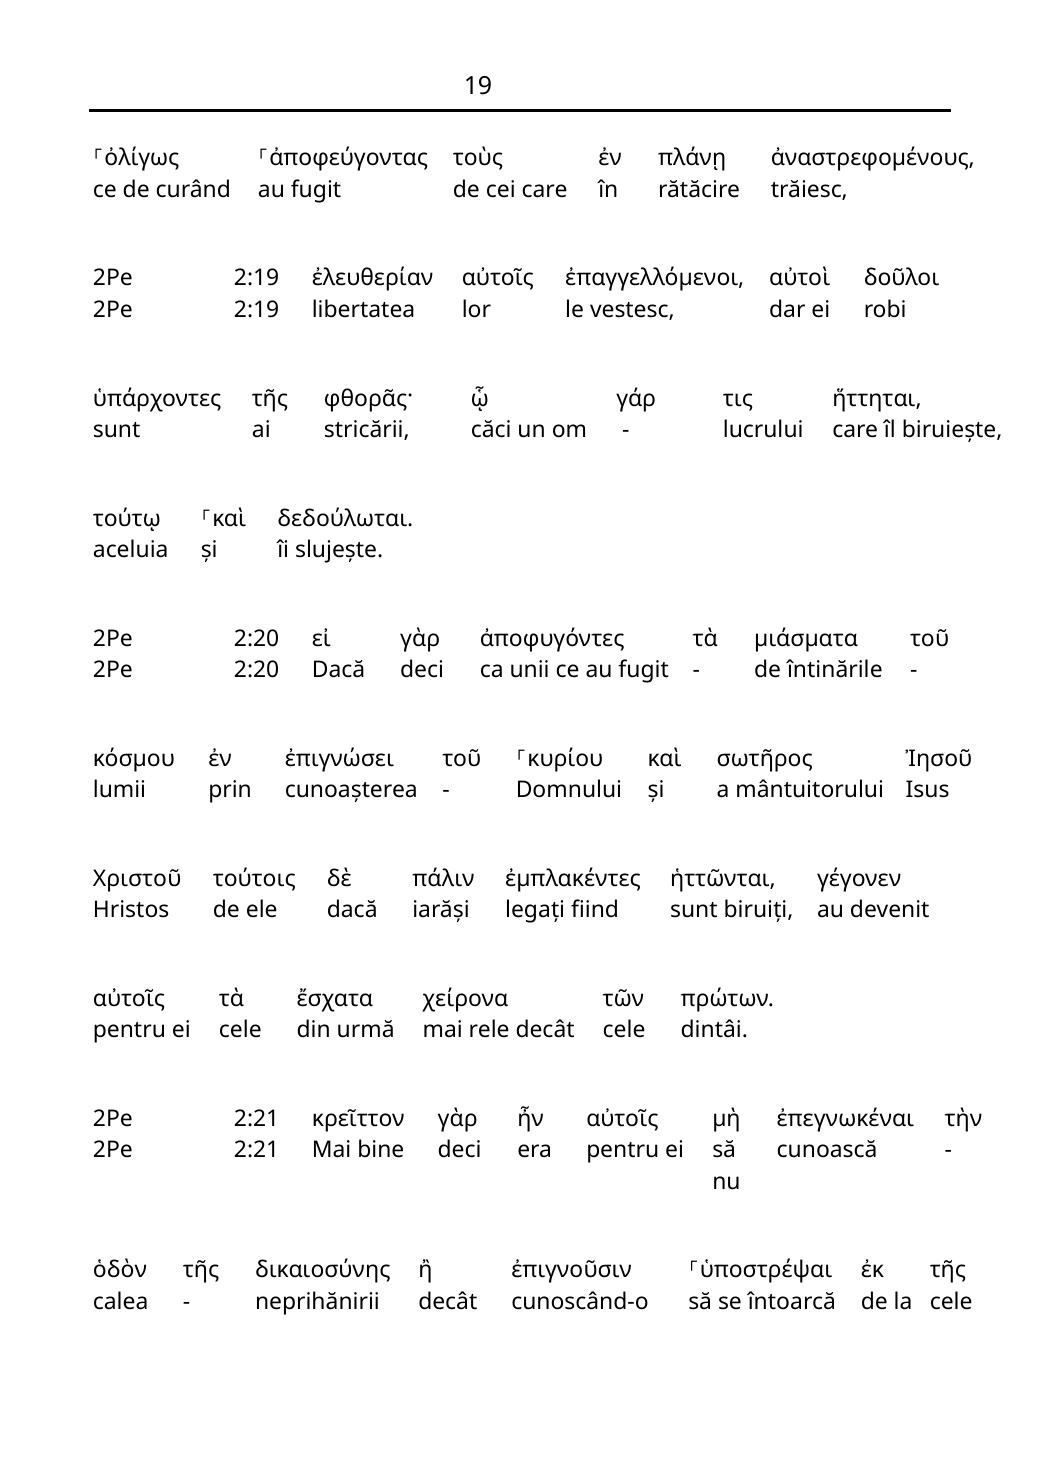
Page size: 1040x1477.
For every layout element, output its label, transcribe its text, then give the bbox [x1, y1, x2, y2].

table_header [712, 711, 901, 742]
table_cell ἐπιγνοῦσιν [507, 1254, 684, 1285]
table_cell σωτῆρος [712, 742, 901, 773]
table_cell ἦν [513, 1102, 582, 1133]
table_cell lor [458, 293, 561, 324]
table_header [471, 1342, 594, 1373]
table_header [89, 831, 208, 862]
table_cell Hristos [89, 893, 208, 924]
table_cell pentru ei [89, 1013, 214, 1044]
table_cell calea [89, 1285, 178, 1316]
table_cell cele [598, 1013, 676, 1044]
table_cell κόσμου [89, 742, 204, 773]
table_header [940, 1071, 1014, 1102]
table_header [275, 1342, 378, 1373]
table_header [511, 711, 643, 742]
table_cell pentru ei [582, 1133, 708, 1196]
table_header [772, 1071, 940, 1102]
table_header [676, 951, 804, 982]
table_cell ἐπαγγελλόμενοι, [561, 261, 765, 293]
table_cell ὁδὸν [89, 1254, 178, 1285]
table_header [813, 831, 954, 862]
table_header [612, 350, 718, 381]
table_cell căci un om [466, 413, 612, 444]
table_cell μιάσματα [750, 622, 906, 653]
table_header [292, 951, 418, 982]
table_cell δὲ [323, 862, 408, 893]
table_cell rătăcire [654, 173, 766, 204]
table_cell - [438, 773, 511, 804]
table_cell ἐλευθερίαν [308, 261, 457, 293]
table_cell cele [215, 1013, 292, 1044]
table_cell μὴ [708, 1102, 772, 1133]
table_cell τοῦ [438, 742, 511, 773]
table_cell a mântuitorului [712, 773, 901, 804]
table_cell îi slujește. [273, 533, 436, 564]
table_cell ἐν [204, 742, 280, 773]
table_cell era [513, 1133, 582, 1196]
table_cell τῆς [248, 381, 319, 413]
table_header [828, 350, 1021, 381]
table_cell Mai bine [308, 1133, 433, 1196]
table_header [396, 590, 475, 622]
table_header [906, 590, 979, 622]
table_cell τὰ [688, 622, 750, 653]
table_cell εἰ [308, 622, 396, 653]
table_cell δικαιοσύνης [251, 1254, 414, 1285]
table_header [89, 470, 196, 502]
table_cell Χριστοῦ [89, 862, 208, 893]
table_header [89, 590, 229, 622]
table_cell δοῦλοι [859, 261, 966, 293]
table_cell ca unii ce au fugit [475, 653, 688, 684]
table_header [89, 1342, 274, 1373]
table_header [251, 1222, 414, 1253]
table_header [89, 1071, 229, 1102]
table_cell de ele [209, 893, 322, 924]
table_cell 2:19 [230, 293, 307, 324]
table_cell αὐτοῖς [582, 1102, 708, 1133]
table_cell cunoașterea [280, 773, 438, 804]
table_cell ἀναστρεφομένους, [766, 141, 996, 172]
table_header [643, 711, 712, 742]
table_cell τούτῳ [89, 502, 196, 533]
table_cell decât [414, 1285, 507, 1316]
table_header [901, 711, 1002, 742]
table_cell să se întoarcă [684, 1285, 856, 1316]
table_cell αὐτοὶ [765, 261, 859, 293]
table_cell cunoască [772, 1133, 940, 1196]
table_header [308, 230, 457, 261]
table_cell τούτοις [209, 862, 322, 893]
table_cell Isus [901, 773, 1002, 804]
table_cell δεδούλωται. [273, 502, 436, 533]
table_cell care îl biruiește, [828, 413, 1021, 444]
table_cell ἡττῶνται, [666, 862, 813, 893]
table_header [688, 590, 750, 622]
table_cell cunoscând-o [507, 1285, 684, 1316]
table_cell mai rele decât [418, 1013, 598, 1044]
table_header [458, 230, 561, 261]
table_cell au devenit [813, 893, 954, 924]
table_cell lumii [89, 773, 204, 804]
table_cell de la [856, 1285, 925, 1316]
table_header [308, 590, 396, 622]
table_header [323, 831, 408, 862]
table_cell 2:20 [230, 653, 307, 684]
table_header [666, 831, 813, 862]
table_header [582, 1071, 708, 1102]
table_cell ce de curând [89, 173, 253, 204]
table_header [89, 1222, 178, 1253]
table_cell τῆς [925, 1254, 1003, 1285]
table_header [433, 1071, 513, 1102]
table_header [248, 350, 319, 381]
table_header [507, 1222, 684, 1253]
table_cell sunt biruiți, [666, 893, 813, 924]
table_cell πάλιν [408, 862, 501, 893]
table_header [89, 230, 229, 261]
table_cell γάρ [612, 381, 718, 413]
table_cell și [196, 533, 273, 564]
table_header [859, 230, 966, 261]
table_cell ᾧ [466, 381, 612, 413]
table_cell τοὺς [449, 141, 594, 172]
table_cell ⸀ὀλίγως [89, 141, 253, 172]
table_header [708, 1071, 772, 1102]
table_cell deci [396, 653, 475, 684]
table_header [765, 230, 859, 261]
table_cell - [612, 413, 718, 444]
table_cell ἀποφυγόντες [475, 622, 688, 653]
table_header [196, 470, 273, 502]
table_cell trăiesc, [766, 173, 996, 204]
table_cell 2:21 [230, 1133, 307, 1196]
table_cell le vestesc, [561, 293, 765, 324]
table_cell robi [859, 293, 966, 324]
table_cell - [940, 1133, 1014, 1196]
table_cell prin [204, 773, 280, 804]
table_header [89, 711, 204, 742]
table_cell 2Pe [89, 1133, 229, 1196]
table_cell ⸀καὶ [196, 502, 273, 533]
table_cell αὐτοῖς [458, 261, 561, 293]
table_header [230, 590, 307, 622]
table_cell libertatea [308, 293, 457, 324]
table_cell sunt [89, 413, 247, 444]
table_header [179, 1222, 251, 1253]
table_cell - [179, 1285, 251, 1316]
table_header [414, 1222, 507, 1253]
table_cell de cei care [449, 173, 594, 204]
table_header [89, 350, 247, 381]
table_cell din urmă [292, 1013, 418, 1044]
table_cell dintâi. [676, 1013, 804, 1044]
table_cell γὰρ [433, 1102, 513, 1133]
table_cell Ἰησοῦ [901, 742, 1002, 773]
table_header [466, 350, 612, 381]
table_cell τὴν [940, 1102, 1014, 1133]
table_cell stricării, [320, 413, 466, 444]
table_cell 2Pe [89, 653, 229, 684]
table_cell Dacă [308, 653, 396, 684]
table_cell să nu [708, 1133, 772, 1196]
table_cell ὑπάρχοντες [89, 381, 247, 413]
table_cell κρεῖττον [308, 1102, 433, 1133]
table_header [273, 470, 436, 502]
table_cell 2:19 [230, 261, 307, 293]
table_header [408, 831, 501, 862]
table_cell 2:20 [230, 622, 307, 653]
table_cell aceluia [89, 533, 196, 564]
table_header [89, 951, 214, 982]
table_header [204, 711, 280, 742]
table_header [438, 711, 511, 742]
table_cell πλάνῃ [654, 141, 766, 172]
table_header [925, 1222, 1003, 1253]
table_cell ἐπιγνώσει [280, 742, 438, 773]
table_cell - [906, 653, 979, 684]
table_cell și [643, 773, 712, 804]
table_cell ἐκ [856, 1254, 925, 1285]
table_header [308, 1071, 433, 1102]
table_cell ἐμπλακέντες [501, 862, 666, 893]
table_cell cele [925, 1285, 1003, 1316]
table_header [209, 831, 322, 862]
table_header [230, 1071, 307, 1102]
table_cell ai [248, 413, 319, 444]
table_header [320, 350, 466, 381]
table_cell Domnului [511, 773, 643, 804]
table_cell ⸀ὑποστρέψαι [684, 1254, 856, 1285]
table_cell 2Pe [89, 293, 229, 324]
table_cell 2Pe [89, 622, 229, 653]
table_cell ἐπεγνωκέναι [772, 1102, 940, 1133]
table_header [750, 590, 906, 622]
table_cell - [688, 653, 750, 684]
table_cell τις [719, 381, 828, 413]
table_header [418, 951, 598, 982]
table_cell ἥττηται, [828, 381, 1021, 413]
table_cell αὐτοῖς [89, 982, 214, 1013]
table_header [378, 1342, 471, 1373]
table_cell în [594, 173, 654, 204]
table_header [475, 590, 688, 622]
table_cell ⸀κυρίου [511, 742, 643, 773]
table_header [598, 951, 676, 982]
table_cell de întinările [750, 653, 906, 684]
table_cell τῆς [179, 1254, 251, 1285]
table_header [719, 350, 828, 381]
table_cell τὰ [215, 982, 292, 1013]
table_cell φθορᾶς· [320, 381, 466, 413]
table_cell ἢ [414, 1254, 507, 1285]
table_header [513, 1071, 582, 1102]
table_cell ἔσχατα [292, 982, 418, 1013]
table_cell τῶν [598, 982, 676, 1013]
table_cell γὰρ [396, 622, 475, 653]
table_cell καὶ [643, 742, 712, 773]
table_header [230, 230, 307, 261]
table_cell lucrului [719, 413, 828, 444]
table_header [684, 1222, 856, 1253]
table_cell neprihănirii [251, 1285, 414, 1316]
table_cell χείρονα [418, 982, 598, 1013]
table_header [561, 230, 765, 261]
table_header [215, 951, 292, 982]
table_header [856, 1222, 925, 1253]
table_cell ἐν [594, 141, 654, 172]
table_cell legați fiind [501, 893, 666, 924]
table_cell 2:21 [230, 1102, 307, 1133]
table_cell au fugit [254, 173, 448, 204]
table_cell dar ei [765, 293, 859, 324]
table_cell πρώτων. [676, 982, 804, 1013]
table_cell τοῦ [906, 622, 979, 653]
table_cell deci [433, 1133, 513, 1196]
table_header [280, 711, 438, 742]
table_cell 2Pe [89, 1102, 229, 1133]
table_cell dacă [323, 893, 408, 924]
table_cell γέγονεν [813, 862, 954, 893]
table_cell 2Pe [89, 261, 229, 293]
table_header [501, 831, 666, 862]
table_cell iarăși [408, 893, 501, 924]
table_cell ⸀ἀποφεύγοντας [254, 141, 448, 172]
